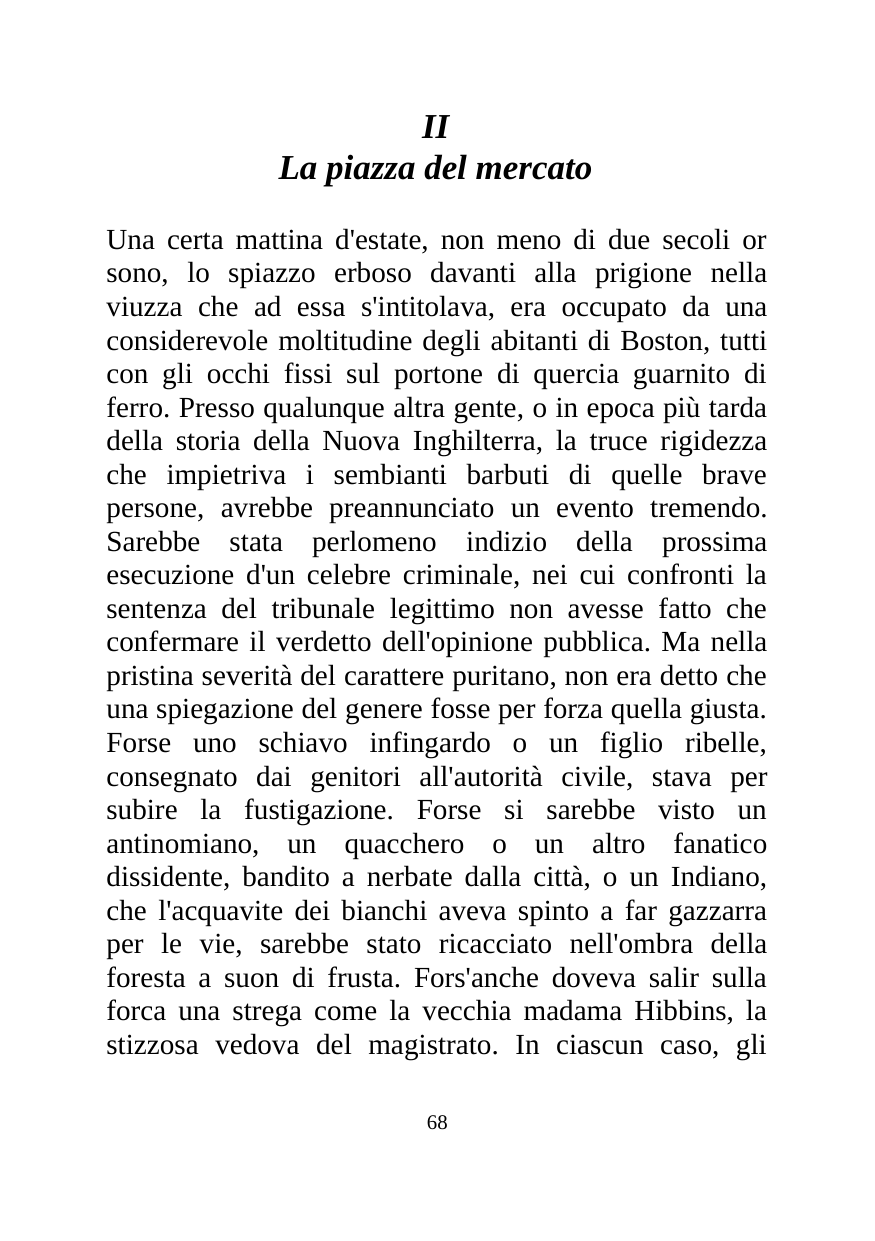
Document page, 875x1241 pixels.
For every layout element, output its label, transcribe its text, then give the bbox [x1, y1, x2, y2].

subtitle II La piazza del mercato [106, 106, 768, 187]
text Una certa mattina d'estate, non meno di due secoli or sono, lo spiazzo erboso davanti alla prigione nella viuzza che ad essa s'intitolava, era occupato da una considerevole moltitudine degli abitanti di Boston, tutti con gli occhi fissi sul portone di quercia guarnito di ferro. Presso qualunque altra gente, o in epoca più tarda della storia della Nuova Inghilterra, la truce rigidezza che impietriva i sembianti barbuti di quelle brave persone, avrebbe preannunciato un evento tremendo. Sarebbe stata perlomeno indizio della prossima esecuzione d'un celebre criminale, nei cui confronti la sentenza del tribunale legittimo non avesse fatto che confermare il verdetto dell'opinione pubblica. Ma nella pristina severità del carattere puritano, non era detto che una spiegazione del genere fosse per forza quella giusta. Forse uno schiavo infingardo o un figlio ribelle, consegnato dai genitori all'autorità civile, stava per subire la fustigazione. Forse si sarebbe visto un antinomiano, un quacchero o un altro fanatico dissidente, bandito a nerbate dalla città, o un Indiano, che l'acquavite dei bianchi aveva spinto a far gazzarra per le vie, sarebbe stato ricacciato nell'ombra della foresta a suon di frusta. Fors'anche doveva salir sulla forca una strega come la vecchia madama Hibbins, la stizzosa vedova del magistrato. In ciascun caso, gli [106, 222, 768, 1061]
